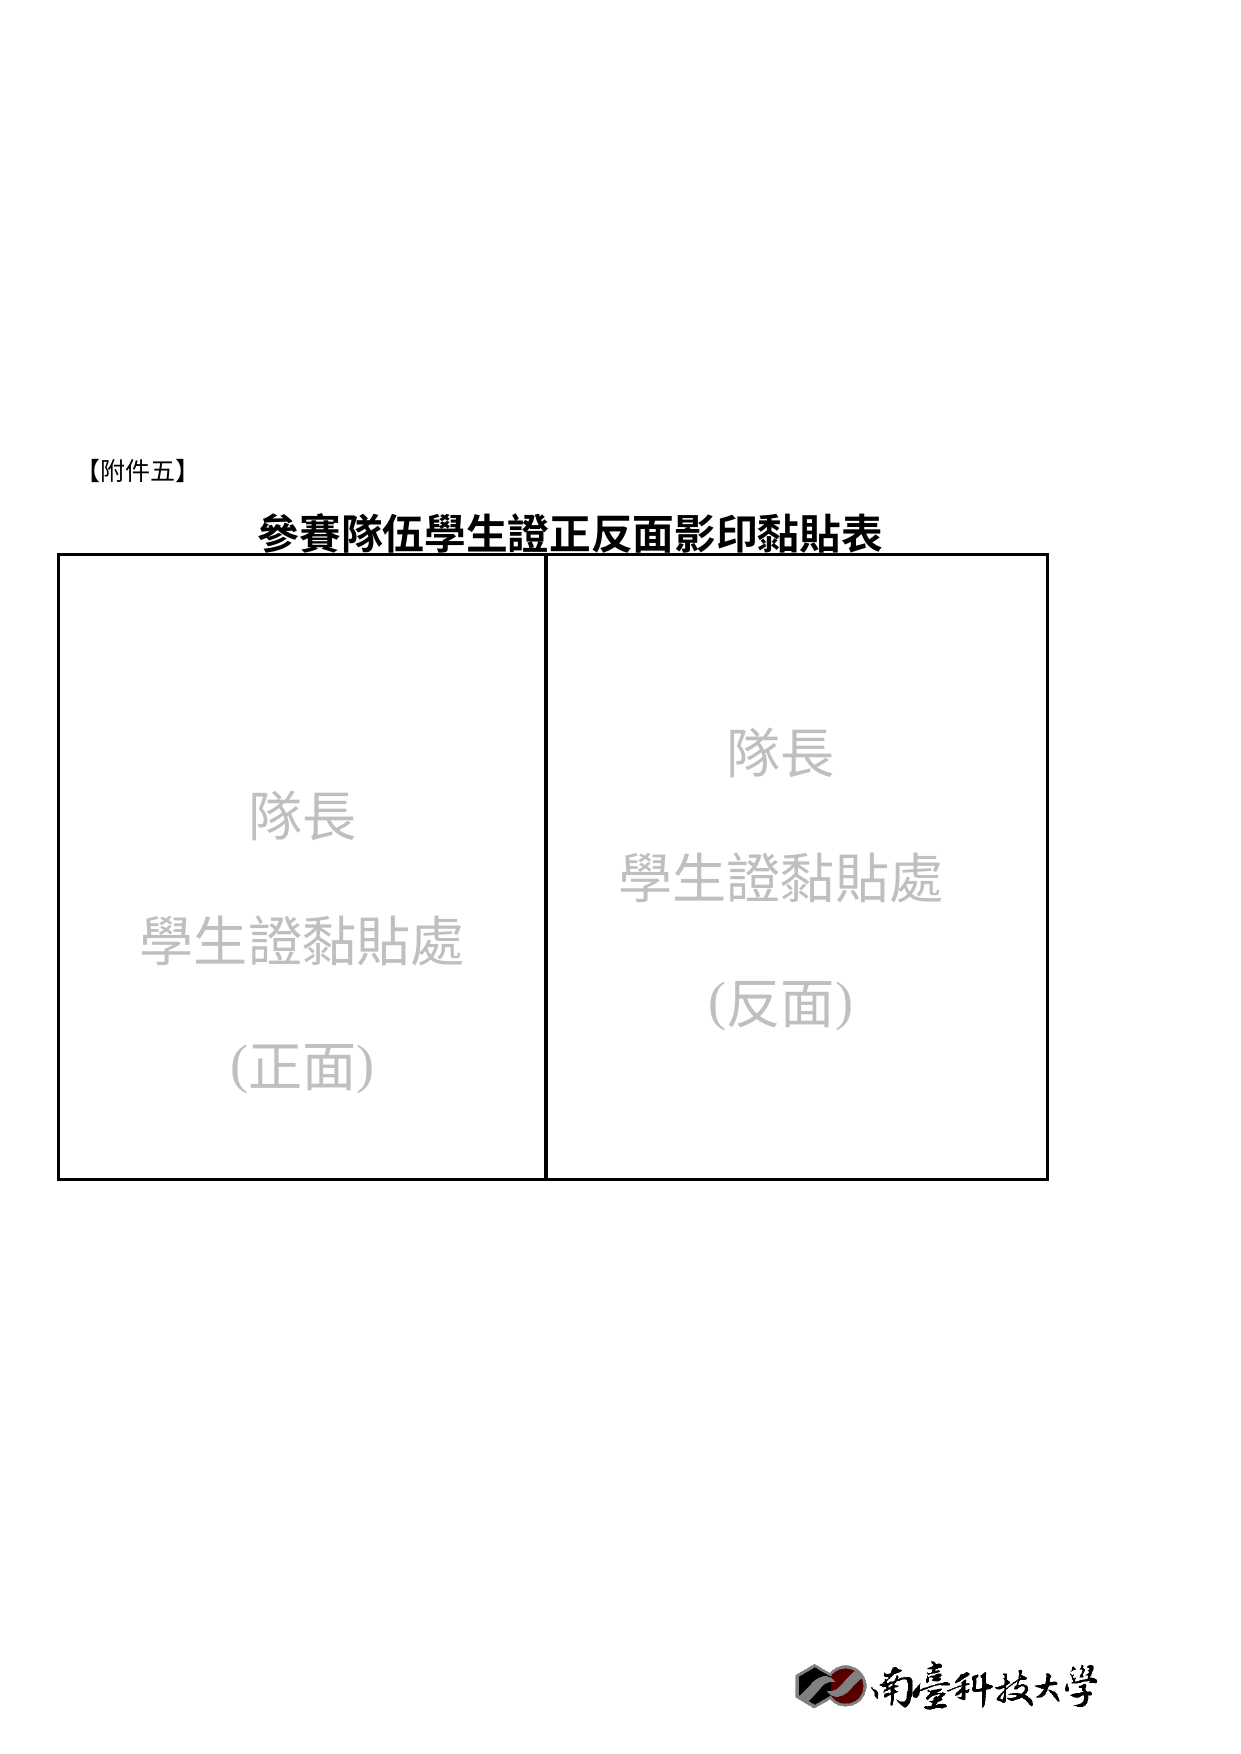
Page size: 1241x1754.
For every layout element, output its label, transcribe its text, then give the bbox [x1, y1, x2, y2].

text 參賽隊伍學生證正反面影印黏貼表 [75, 490, 1065, 552]
table_header 隊長 學生證黏貼處 (反面) [548, 556, 1046, 1178]
text 【附件五】 [75, 427, 1165, 490]
table_header 隊長 學生證黏貼處 (正面) [129, 679, 476, 1115]
table_header [60, 556, 544, 1178]
